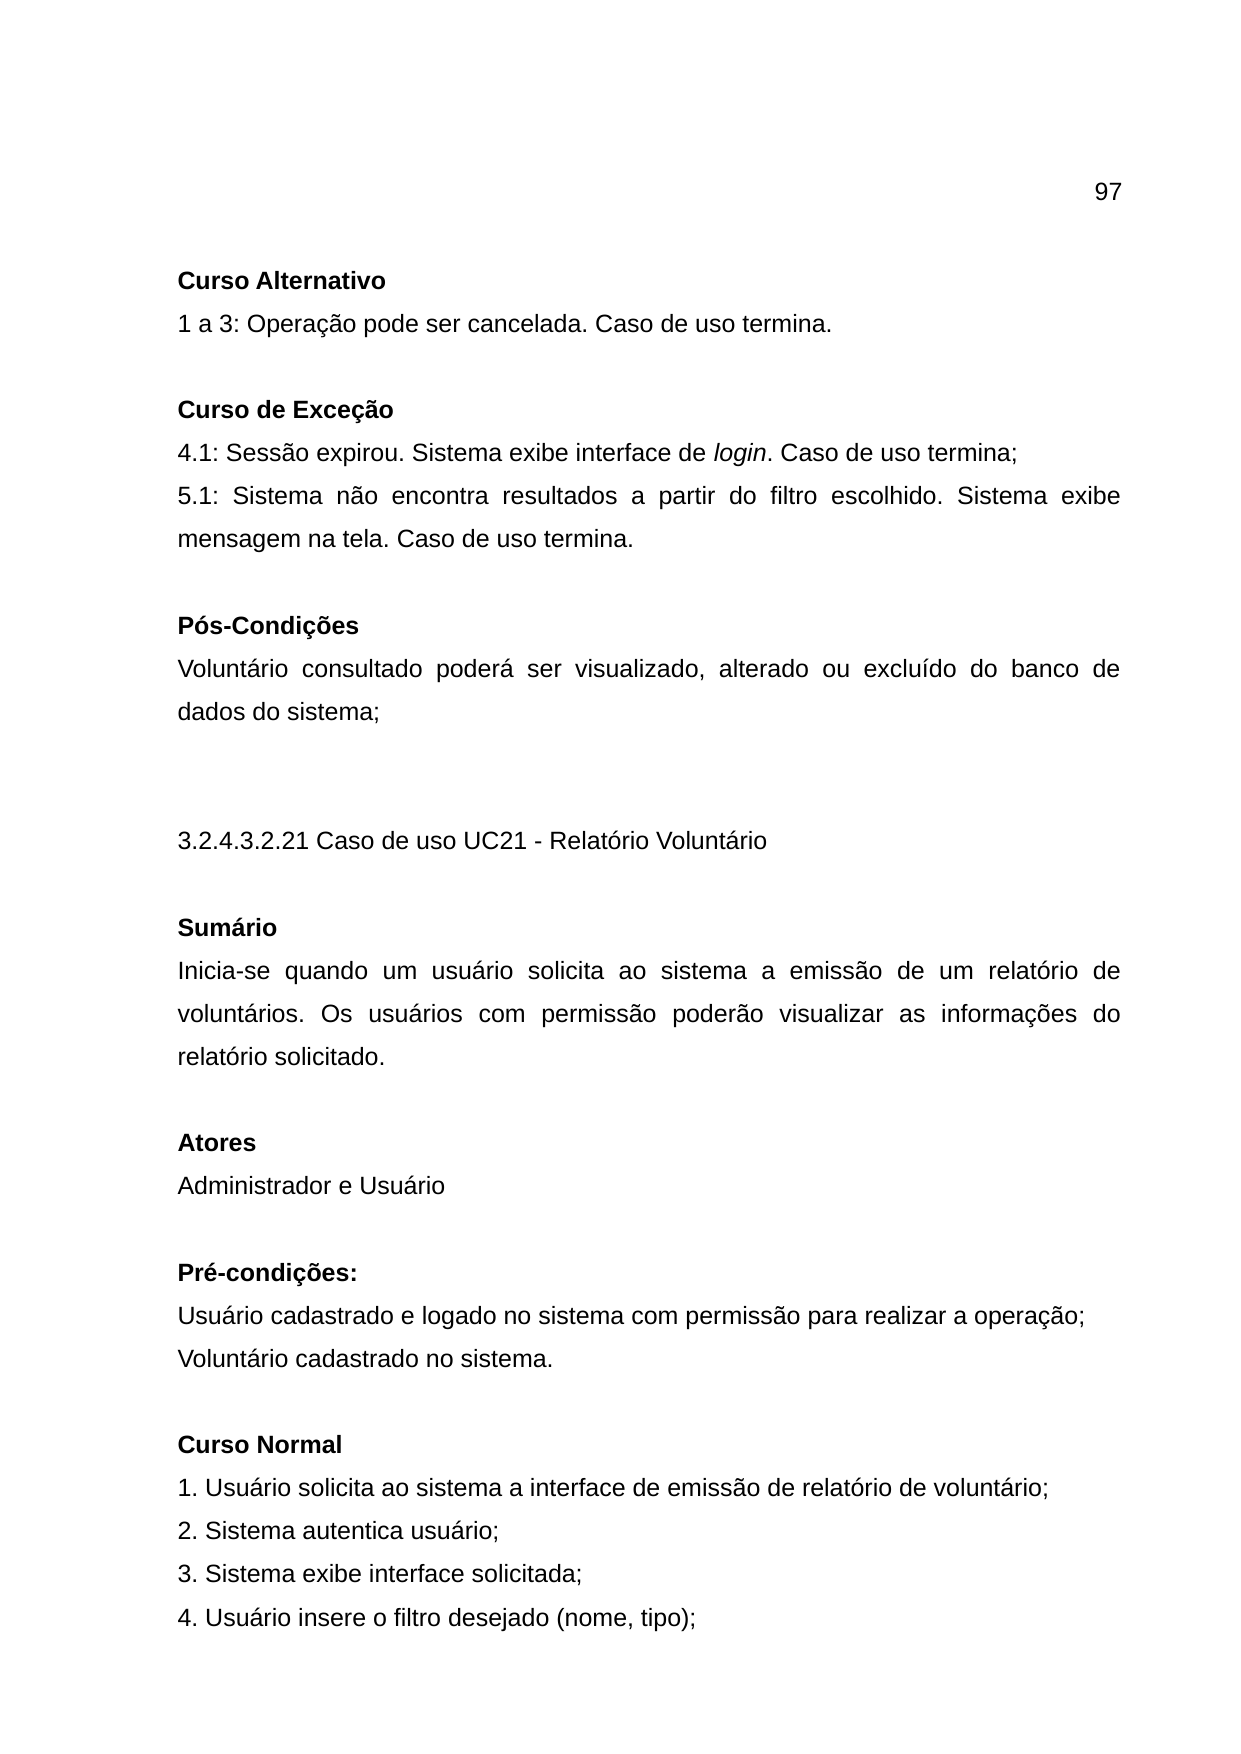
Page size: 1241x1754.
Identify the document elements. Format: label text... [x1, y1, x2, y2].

text 2. Sistema autentica usuário; [177, 1516, 1122, 1545]
text Pós-Condições [177, 611, 1122, 639]
text Sumário [177, 913, 1122, 941]
text Administrador e Usuário [177, 1171, 1122, 1200]
text 3. Sistema exibe interface solicitada; [177, 1559, 1122, 1588]
text 4. Usuário insere o filtro desejado (nome, tipo); [177, 1603, 1122, 1631]
text Voluntário consultado poderá ser visualizado, alterado ou excluído do banco de dados do sistema; [177, 654, 1122, 726]
text 5.1: Sistema não encontra resultados a partir do filtro escolhido. Sistema exibe mensagem na tela. Caso de uso termina. [177, 481, 1122, 553]
text Curso Alternativo [177, 266, 1122, 294]
text Atores [177, 1128, 1122, 1157]
text 1 a 3: Operação pode ser cancelada. Caso de uso termina. [177, 309, 1122, 338]
text 3.2.4.3.2.21 Caso de uso UC21 - Relatório Voluntário [177, 826, 1122, 855]
text Voluntário cadastrado no sistema. [177, 1344, 1122, 1373]
text 4.1: Sessão expirou. Sistema exibe interface de login. Caso de uso termina; [177, 438, 1122, 467]
text 1. Usuário solicita ao sistema a interface de emissão de relatório de voluntário; [177, 1473, 1122, 1502]
text Curso Normal [177, 1430, 1122, 1459]
text Inicia-se quando um usuário solicita ao sistema a emissão de um relatório de voluntários. Os usuários com permissão poderão visualizar as informações do relatório solicitado. [177, 956, 1122, 1071]
text Curso de Exceção [177, 395, 1122, 424]
text Pré-condições: [177, 1258, 1122, 1286]
text Usuário cadastrado e logado no sistema com permissão para realizar a operação; [177, 1301, 1122, 1329]
